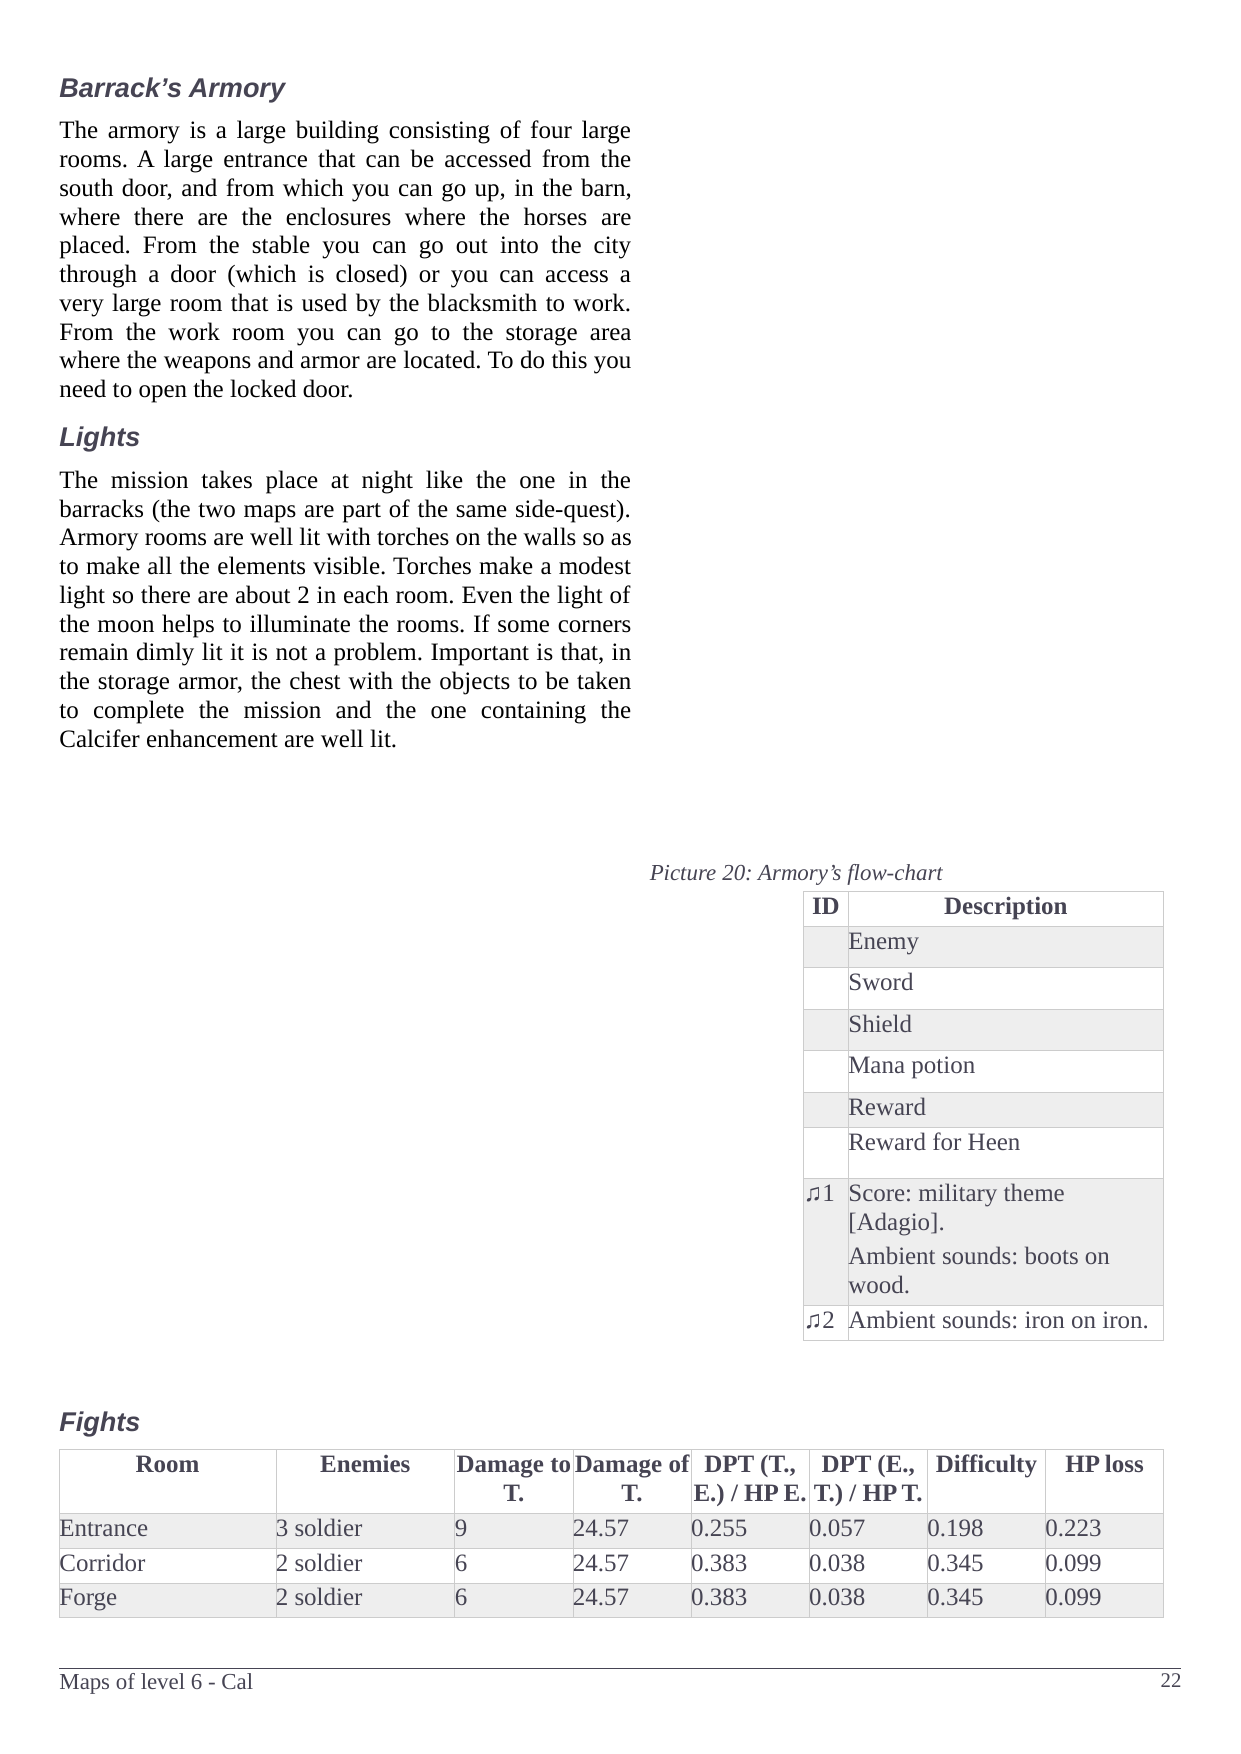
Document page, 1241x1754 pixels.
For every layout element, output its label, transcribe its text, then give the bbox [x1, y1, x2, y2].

table_header Damage of T. [574, 1450, 691, 1513]
table_cell 0.255 [692, 1514, 809, 1548]
table_cell [804, 1093, 848, 1127]
table_cell Corridor [60, 1549, 276, 1582]
table_header [59, 891, 786, 1393]
table_cell Enemy [849, 927, 1163, 967]
table_header Description [849, 892, 1163, 926]
table_cell 3 soldier [277, 1514, 454, 1548]
table_cell 2 soldier [277, 1549, 454, 1582]
table_cell 0.345 [928, 1549, 1045, 1582]
table_cell 0.383 [692, 1549, 809, 1582]
table_cell Reward [849, 1093, 1163, 1127]
table_cell 0.198 [928, 1514, 1045, 1548]
table_cell 0.057 [810, 1514, 927, 1548]
table_cell Mana potion [849, 1051, 1163, 1092]
table_header Damage to T. [455, 1450, 573, 1513]
table_cell [1164, 1449, 1181, 1617]
table_cell 24.57 [574, 1584, 691, 1617]
table_header The armory is a large building consisting of four large rooms. A large entrance that can be accessed from the south door, and from which you can go up, in the barn, where there are the enclosures where the horses are placed. From the stable you can go out into the city through a door (which is closed) or you can access a very large room that is used by the blacksmith to work. From the work room you can go to the storage area where the weapons and armor are located. To do this you need to open the locked door. Lights The mission takes place at night like the one in the barracks (the two maps are part of the same side-quest). Armory rooms are well lit with torches on the walls so as to make all the elements visible. Torches make a modest light so there are about 2 in each room. Even the light of the moon helps to illuminate the rooms. If some corners remain dimly lit it is not a problem. Important is that, in the storage armor, the chest with the objects to be taken to complete the mission and the one containing the Calcifer enhancement are well lit. [59, 115, 649, 891]
table_header Difficulty [928, 1450, 1045, 1513]
table_cell [804, 968, 848, 1009]
table_cell 0.383 [692, 1584, 809, 1617]
table_cell 0.345 [928, 1584, 1045, 1617]
table_cell Score: military theme [Adagio]. Ambient sounds: boots on wood. [849, 1179, 1163, 1305]
table_cell 0.038 [810, 1549, 927, 1582]
table_header Enemies [277, 1450, 454, 1513]
subtitle Barrack’s Armory [59, 72, 1181, 103]
table_header [650, 115, 1181, 891]
table_cell Entrance [60, 1514, 276, 1548]
table_cell 2 soldier [277, 1584, 454, 1617]
table_cell 24.57 [574, 1514, 691, 1548]
table_cell 0.223 [1046, 1514, 1163, 1548]
table_header DPT (E., T.) / HP T. [810, 1450, 927, 1513]
table_cell 24.57 [574, 1549, 691, 1582]
table_cell [1163, 891, 1181, 1393]
table_cell [804, 927, 848, 967]
table_cell 0.038 [810, 1584, 927, 1617]
table_cell ♫1 [804, 1179, 848, 1305]
table_cell ♫2 [804, 1306, 848, 1340]
table_cell Reward for Heen [849, 1128, 1163, 1178]
table_cell 0.099 [1046, 1549, 1163, 1582]
table_cell Fights [59, 1393, 1181, 1449]
table_cell Ambient sounds: iron on iron. [849, 1306, 1163, 1340]
table_cell 0.099 [1046, 1584, 1163, 1617]
table_header [786, 891, 1163, 1393]
table_header ID [804, 892, 848, 926]
table_cell [804, 1010, 848, 1050]
table_cell Shield [849, 1010, 1163, 1050]
table_header HP loss [1046, 1450, 1163, 1513]
table_cell 9 [455, 1514, 573, 1548]
table_header [654, 866, 660, 873]
table_cell Sword [849, 968, 1163, 1009]
table_header Room [60, 1450, 276, 1513]
table_cell 6 [455, 1549, 573, 1582]
table_cell Forge [60, 1584, 276, 1617]
table_header DPT (T., E.) / HP E. [692, 1450, 809, 1513]
table_cell [804, 1051, 848, 1092]
table_cell 6 [455, 1584, 573, 1617]
table_cell [804, 1128, 848, 1178]
